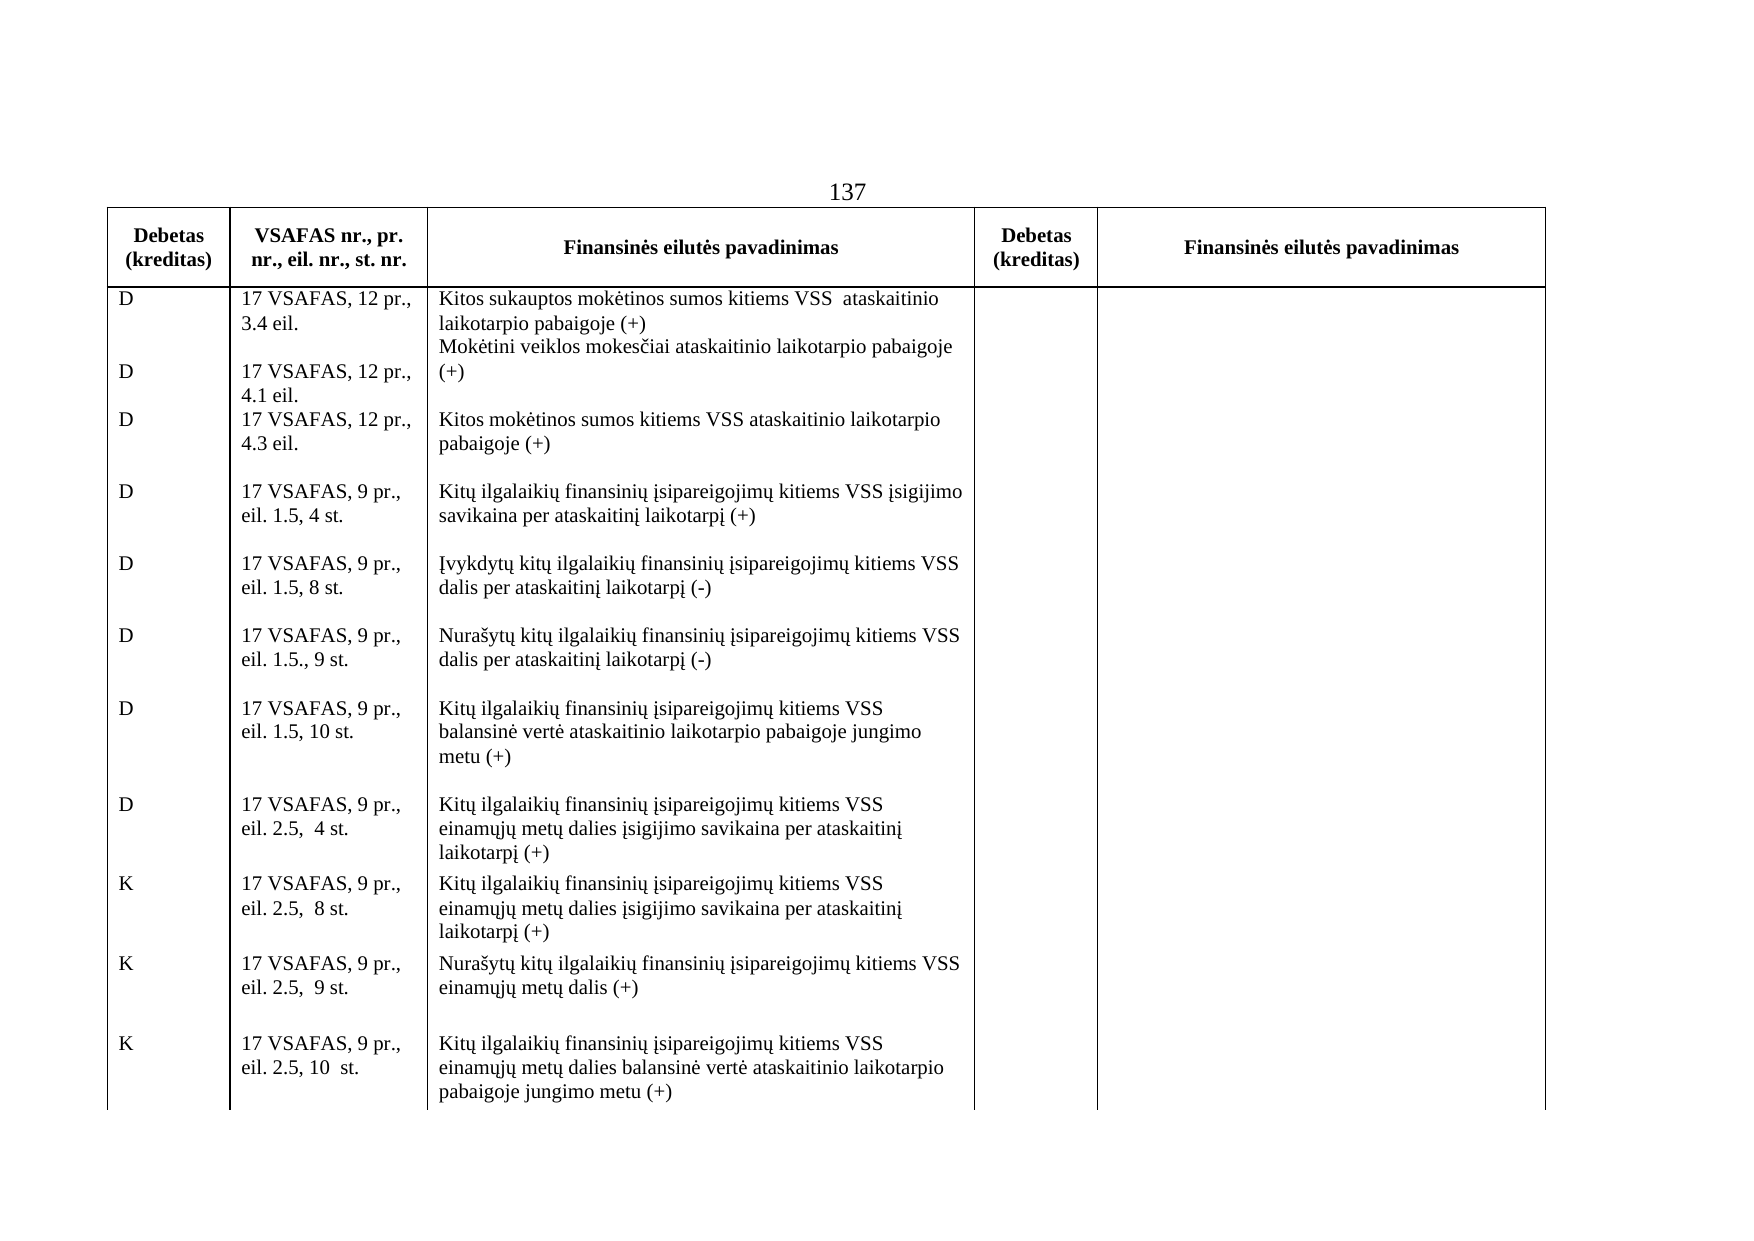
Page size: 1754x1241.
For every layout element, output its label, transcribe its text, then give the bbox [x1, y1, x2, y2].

table_cell 17 VSAFAS, 9 pr., eil. 2.5, 9 st. [231, 951, 427, 1031]
table_cell 17 VSAFAS, 12 pr., 3.4 eil. 17 VSAFAS, 12 pr., 4.1 eil. [231, 288, 427, 407]
table_cell [1098, 407, 1545, 792]
table_header Debetas (kreditas) [108, 208, 229, 286]
table_header Finansinės eilutės pavadinimas [428, 208, 974, 286]
table_cell [1098, 1031, 1545, 1110]
table_cell Kitų ilgalaikių finansinių įsipareigojimų kitiems VSS einamųjų metų dalies įsigijimo savikaina per ataskaitinį laikotarpį (+) [428, 871, 974, 951]
table_cell [975, 951, 1097, 1031]
table_cell Kitų ilgalaikių finansinių įsipareigojimų kitiems VSS einamųjų metų dalies balansinė vertė ataskaitinio laikotarpio pabaigoje jungimo metu (+) [428, 1031, 974, 1110]
table_cell [1098, 871, 1545, 951]
table_cell K [108, 1031, 229, 1110]
table_header Finansinės eilutės pavadinimas [1098, 208, 1545, 286]
table_cell [975, 871, 1097, 951]
table_cell [975, 288, 1097, 407]
table_cell 17 VSAFAS, 9 pr., eil. 2.5, 4 st. [231, 792, 427, 871]
table_cell [1098, 792, 1545, 871]
table_header VSAFAS nr., pr. nr., eil. nr., st. nr. [231, 208, 427, 286]
table_cell [1098, 288, 1545, 407]
table_cell [975, 1031, 1097, 1110]
table_cell K [108, 871, 229, 951]
table_header Debetas (kreditas) [975, 208, 1097, 286]
table_cell 17 VSAFAS, 12 pr., 4.3 eil. 17 VSAFAS, 9 pr., eil. 1.5, 4 st. 17 VSAFAS, 9 pr., eil. 1.5, 8 st. 17 VSAFAS, 9 pr., eil. 1.5., 9 st. 17 VSAFAS, 9 pr., eil. 1.5, 10 st. [231, 407, 427, 792]
table_cell [975, 792, 1097, 871]
table_cell Nurašytų kitų ilgalaikių finansinių įsipareigojimų kitiems VSS einamųjų metų dalis (+) [428, 951, 974, 1031]
table_cell Kitos sukauptos mokėtinos sumos kitiems VSS ataskaitinio laikotarpio pabaigoje (+) Mokėtini veiklos mokesčiai ataskaitinio laikotarpio pabaigoje (+) [428, 288, 974, 407]
table_cell K [108, 951, 229, 1031]
table_cell [975, 407, 1097, 792]
table_cell 17 VSAFAS, 9 pr., eil. 2.5, 10 st. [231, 1031, 427, 1110]
table_cell Kitų ilgalaikių finansinių įsipareigojimų kitiems VSS einamųjų metų dalies įsigijimo savikaina per ataskaitinį laikotarpį (+) [428, 792, 974, 871]
table_cell 17 VSAFAS, 9 pr., eil. 2.5, 8 st. [231, 871, 427, 951]
table_cell D D D D D [108, 407, 229, 792]
table_cell Kitos mokėtinos sumos kitiems VSS ataskaitinio laikotarpio pabaigoje (+) Kitų ilgalaikių finansinių įsipareigojimų kitiems VSS įsigijimo savikaina per ataskaitinį laikotarpį (+) Įvykdytų kitų ilgalaikių finansinių įsipareigojimų kitiems VSS dalis per ataskaitinį laikotarpį (-) Nurašytų kitų ilgalaikių finansinių įsipareigojimų kitiems VSS dalis per ataskaitinį laikotarpį (-) Kitų ilgalaikių finansinių įsipareigojimų kitiems VSS balansinė vertė ataskaitinio laikotarpio pabaigoje jungimo metu (+) [428, 407, 974, 792]
table_cell [1098, 951, 1545, 1031]
table_cell D [108, 792, 229, 871]
table_cell D D [108, 288, 229, 407]
